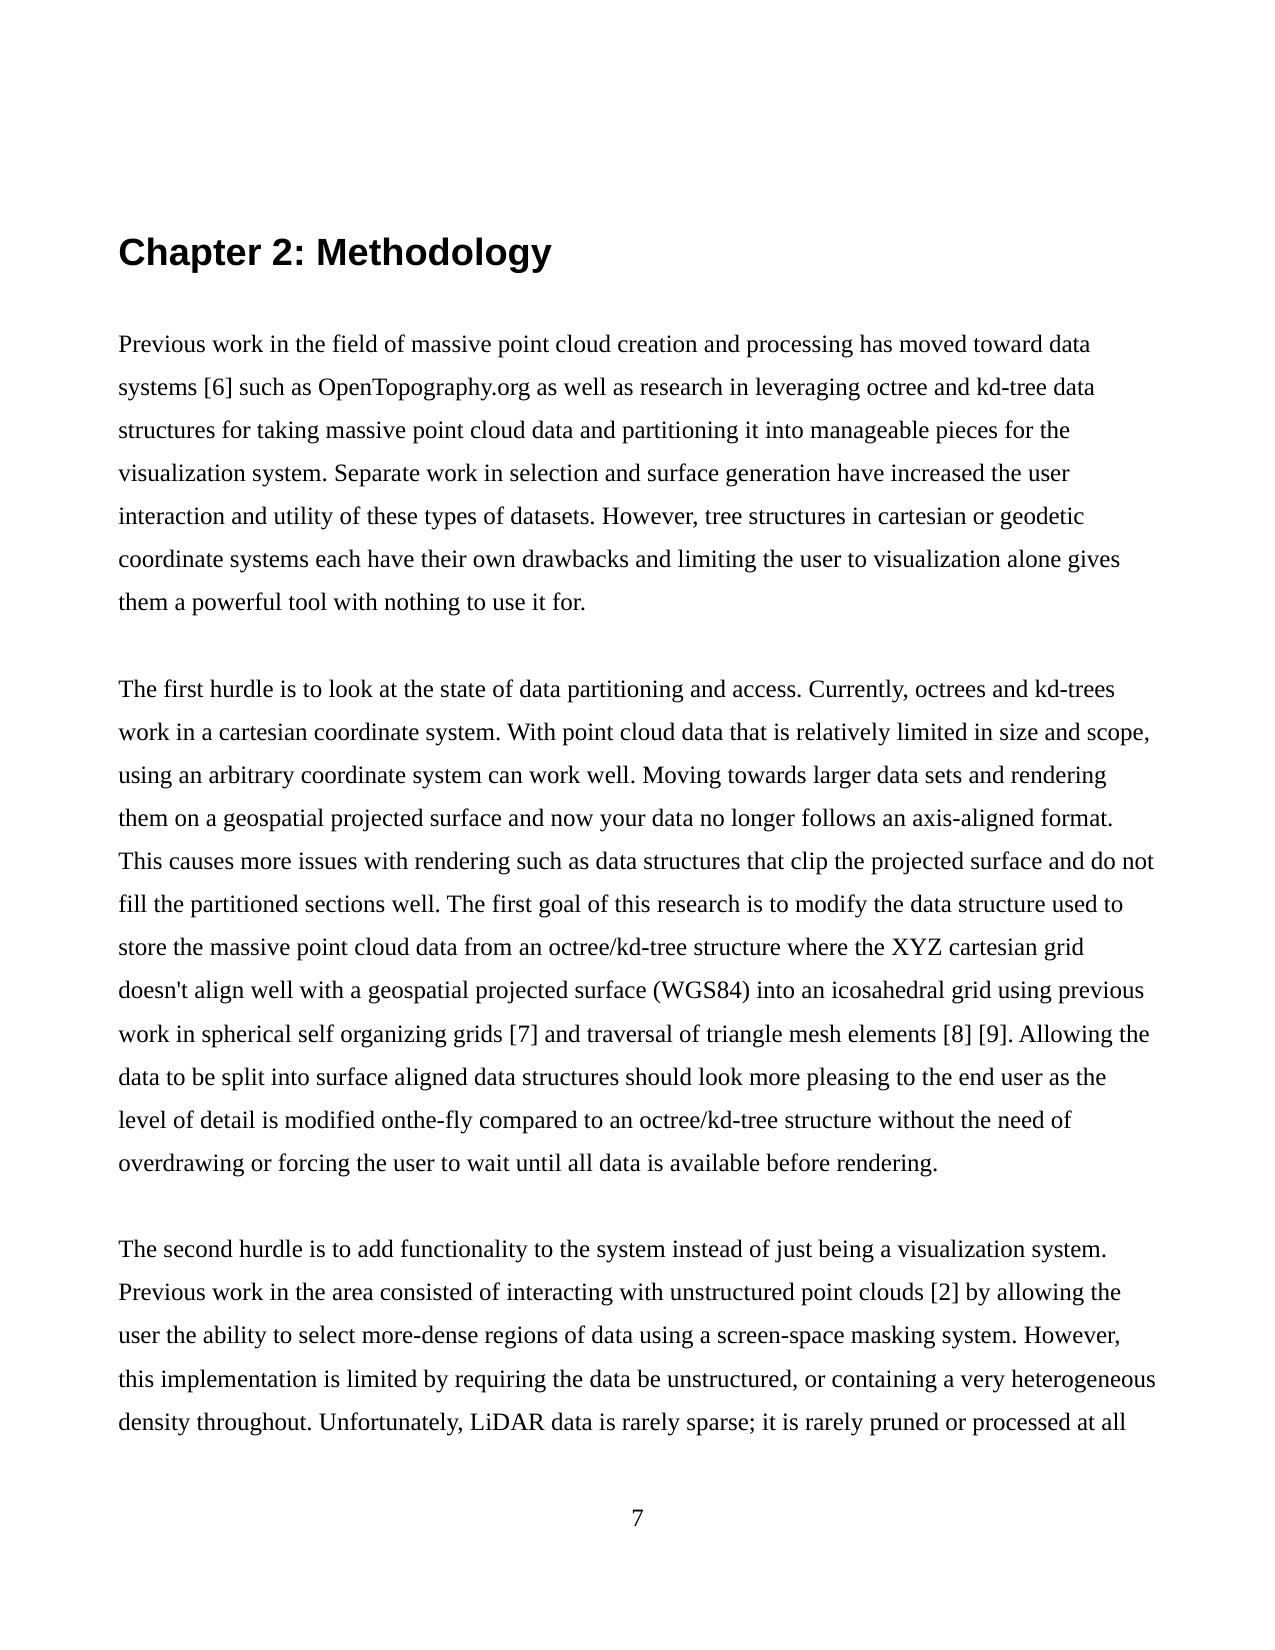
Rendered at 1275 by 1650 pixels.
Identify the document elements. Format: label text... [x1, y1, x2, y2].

text The first hurdle is to look at the state of data partitioning and access. Currently, octrees and kd-trees work in a cartesian coordinate system. With point cloud data that is relatively limited in size and scope, using an arbitrary coordinate system can work well. Moving towards larger data sets and rendering them on a geospatial projected surface and now your data no longer follows an axis-aligned format. This causes more issues with rendering such as data structures that clip the projected surface and do not fill the partitioned sections well. The first goal of this research is to modify the data structure used to store the massive point cloud data from an octree/kd-tree structure where the XYZ cartesian grid doesn't align well with a geospatial projected surface (WGS84) into an icosahedral grid using previous work in spherical self organizing grids [7] and traversal of triangle mesh elements [8] [9]. Allowing the data to be split into surface aligned data structures should look more pleasing to the end user as the level of detail is modified onthe-fly compared to an octree/kd-tree structure without the need of overdrawing or forcing the user to wait until all data is available before rendering. [118, 674, 1157, 1177]
text Previous work in the field of massive point cloud creation and processing has moved toward data systems [6] such as OpenTopography.org as well as research in leveraging octree and kd-tree data structures for taking massive point cloud data and partitioning it into manageable pieces for the visualization system. Separate work in selection and surface generation have increased the user interaction and utility of these types of datasets. However, tree structures in cartesian or geodetic coordinate systems each have their own drawbacks and limiting the user to visualization alone gives them a powerful tool with nothing to use it for. [118, 329, 1157, 616]
text The second hurdle is to add functionality to the system instead of just being a visualization system. Previous work in the area consisted of interacting with unstructured point clouds [2] by allowing the user the ability to select more-dense regions of data using a screen-space masking system. However, this implementation is limited by requiring the data be unstructured, or containing a very heterogeneous density throughout. Unfortunately, LiDAR data is rarely sparse; it is rarely pruned or processed at all [118, 1234, 1157, 1436]
subtitle Chapter 2: Methodology [118, 229, 1157, 273]
